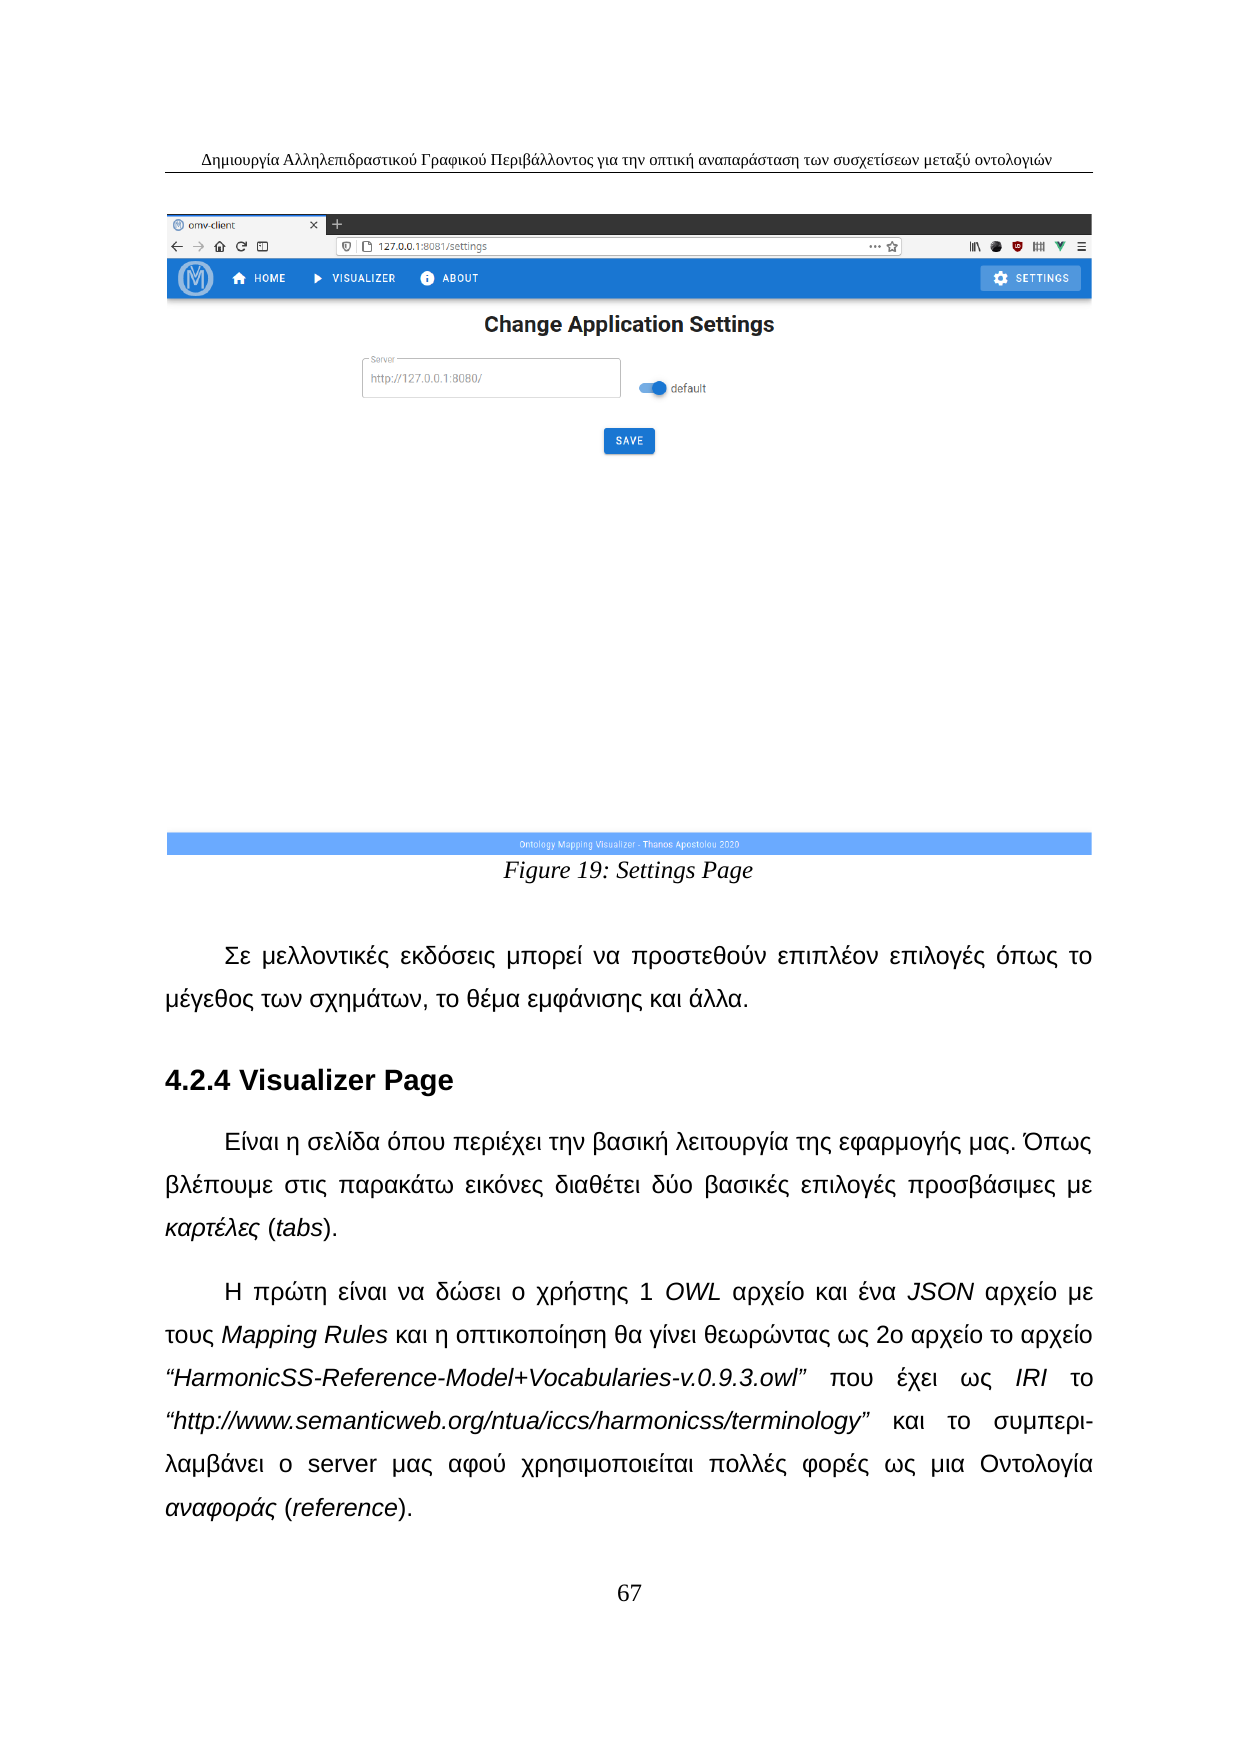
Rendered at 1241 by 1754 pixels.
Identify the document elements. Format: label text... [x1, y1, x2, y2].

subtitle Visualizer Page [165, 1063, 1093, 1097]
picture [167, 214, 1092, 855]
text Η πρώτη είναι να δώσει ο χρήστης 1 OWL αρχείο και ένα JSON αρχείο με τους Mapping Rules και η οπτικοποίηση θα γίνει θεωρώντας ως 2ο αρχείο το αρχείο “HarmonicSS-Reference-Model+Vocabularies-v.0.9.3.owl” που έχει ως IRI το “http://www.semanticweb.org/ntua/iccs/harmonicss/terminology” και το συμπερι-λαμβάνει ο server μας αφού χρησιμοποιείται πολλές φορές ως μια Οντολογία αναφοράς (reference). [165, 1277, 1093, 1521]
text Figure 19: Settings Page [262, 855, 996, 883]
text Σε μελλοντικές εκδόσεις μπορεί να προστεθούν επιπλέον επιλογές όπως το μέγεθος των σχημάτων, το θέμα εμφάνισης και άλλα. [165, 941, 1093, 1013]
text Είναι η σελίδα όπου περιέχει την βασική λειτουργία της εφαρμογής μας. Όπως βλέπουμε στις παρακάτω εικόνες διαθέτει δύο βασικές επιλογές προσβάσιμες με καρτέλες (tabs). [165, 1126, 1093, 1241]
